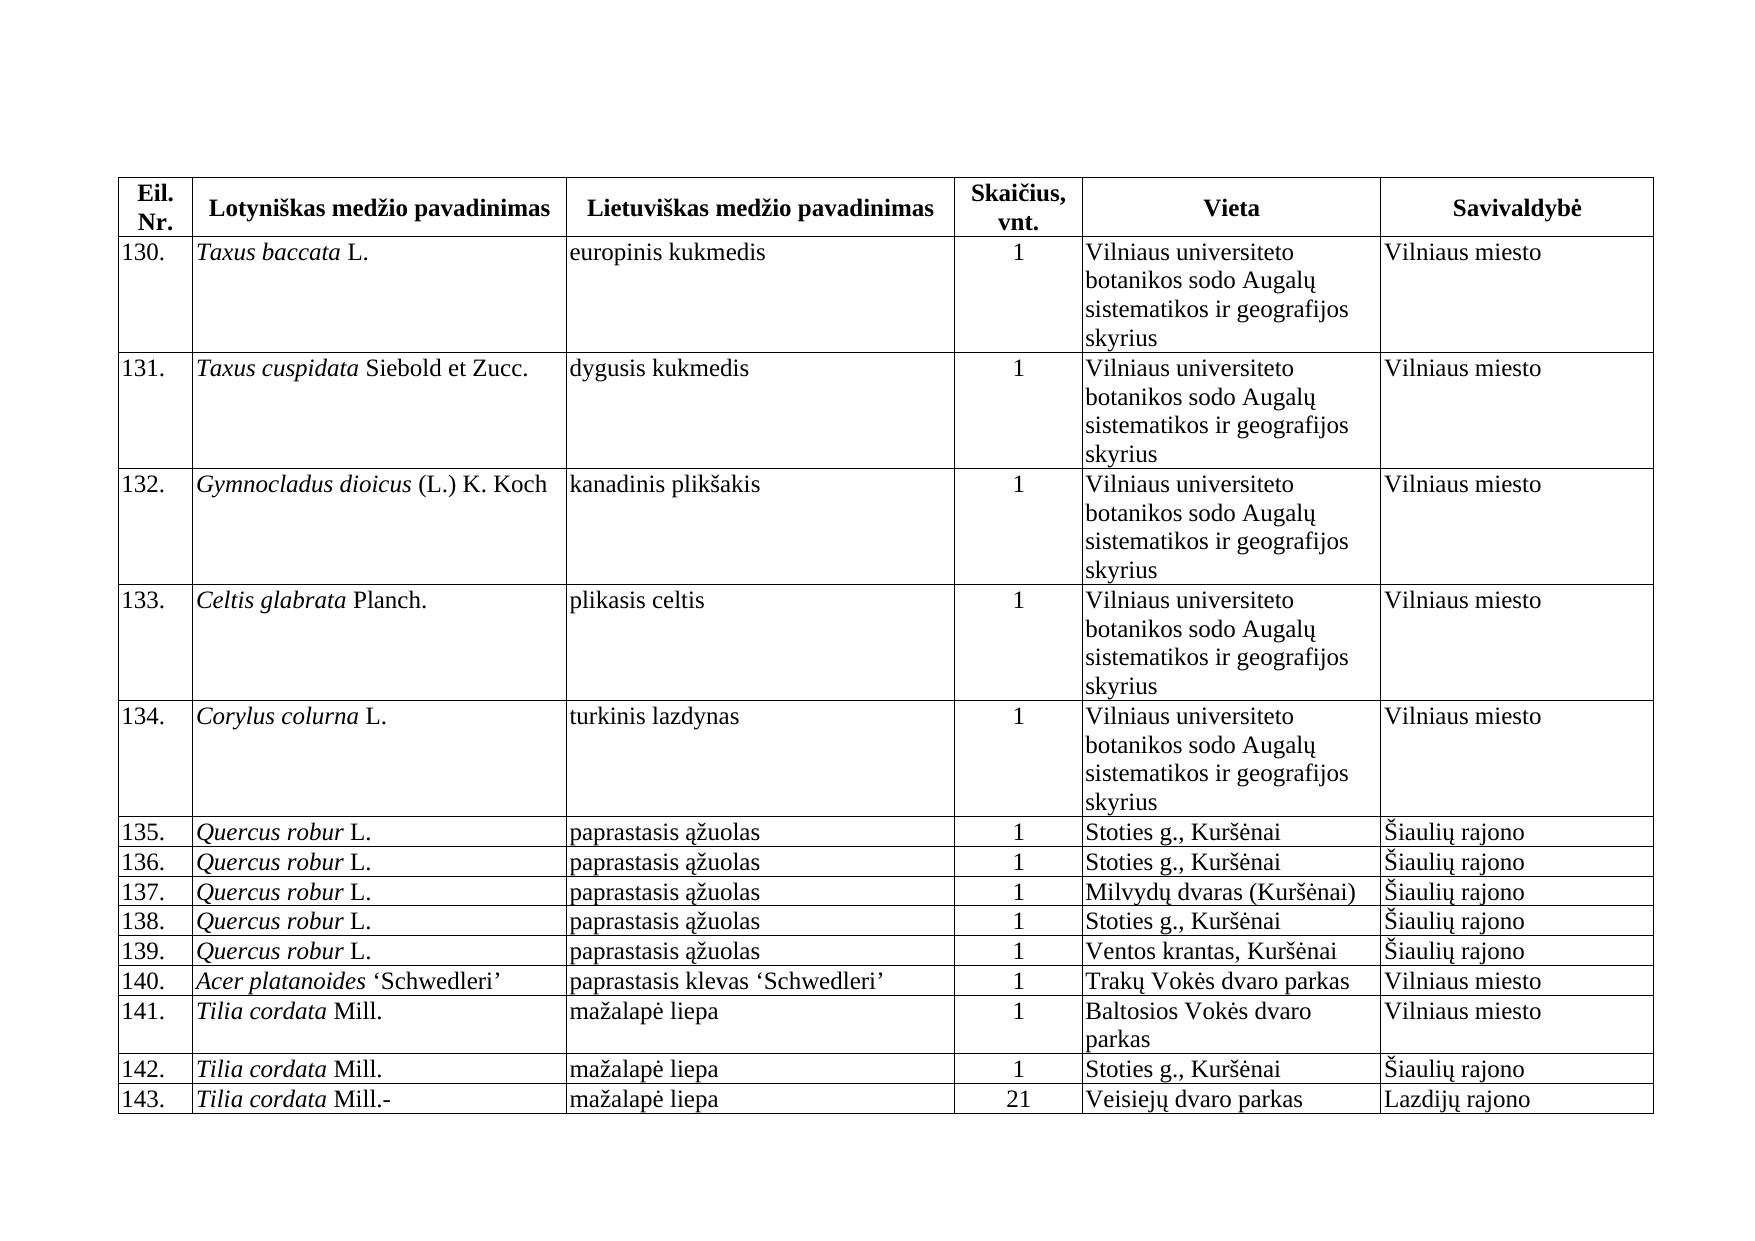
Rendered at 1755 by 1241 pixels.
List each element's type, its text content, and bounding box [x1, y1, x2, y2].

table_cell dygusis kukmedis [567, 353, 954, 468]
table_cell Baltosios Vokės dvaro parkas [1083, 996, 1380, 1053]
table_cell Quercus robur L. [193, 936, 566, 965]
table_cell 136. [119, 847, 192, 876]
table_cell 1 [955, 906, 1082, 935]
table_cell Stoties g., Kuršėnai [1083, 1054, 1380, 1083]
table_cell paprastasis ąžuolas [567, 906, 954, 935]
table_cell Vilniaus miesto [1381, 701, 1653, 816]
table_cell Šiaulių rajono [1381, 877, 1653, 905]
table_cell mažalapė liepa [567, 1084, 954, 1113]
table_cell Vilniaus universiteto botanikos sodo Augalų sistematikos ir geografijos skyrius [1083, 237, 1380, 352]
table_cell Vilniaus universiteto botanikos sodo Augalų sistematikos ir geografijos skyrius [1083, 469, 1380, 584]
table_cell Vilniaus miesto [1381, 966, 1653, 995]
table_cell Acer platanoides ‘Schwedleri’ [193, 966, 566, 995]
table_cell 1 [955, 936, 1082, 965]
table_cell 143. [119, 1084, 192, 1113]
table_cell paprastasis ąžuolas [567, 936, 954, 965]
table_cell turkinis lazdynas [567, 701, 954, 816]
table_cell Vilniaus universiteto botanikos sodo Augalų sistematikos ir geografijos skyrius [1083, 353, 1380, 468]
table_cell Gymnocladus dioicus (L.) K. Koch [193, 469, 566, 584]
table_cell 1 [955, 877, 1082, 905]
table_cell 1 [955, 847, 1082, 876]
table_cell europinis kukmedis [567, 237, 954, 352]
table_cell Stoties g., Kuršėnai [1083, 817, 1380, 846]
table_cell 139. [119, 936, 192, 965]
table_cell Quercus robur L. [193, 877, 566, 905]
table_cell Trakų Vokės dvaro parkas [1083, 966, 1380, 995]
table_cell 1 [955, 585, 1082, 700]
table_cell Ventos krantas, Kuršėnai [1083, 936, 1380, 965]
table_cell Šiaulių rajono [1381, 906, 1653, 935]
table_header Savivaldybė [1381, 178, 1653, 236]
table_cell Corylus colurna L. [193, 701, 566, 816]
table_cell Vilniaus miesto [1381, 996, 1653, 1053]
table_cell Vilniaus universiteto botanikos sodo Augalų sistematikos ir geografijos skyrius [1083, 585, 1380, 700]
table_cell 131. [119, 353, 192, 468]
table_cell paprastasis ąžuolas [567, 817, 954, 846]
table_cell Quercus robur L. [193, 817, 566, 846]
table_cell Vilniaus universiteto botanikos sodo Augalų sistematikos ir geografijos skyrius [1083, 701, 1380, 816]
table_header Skaičius, vnt. [955, 178, 1082, 236]
table_cell 134. [119, 701, 192, 816]
table_cell Lazdijų rajono [1381, 1084, 1653, 1113]
table_cell Vilniaus miesto [1381, 585, 1653, 700]
table_cell mažalapė liepa [567, 996, 954, 1053]
table_cell 141. [119, 996, 192, 1053]
table_cell Quercus robur L. [193, 847, 566, 876]
table_cell 137. [119, 877, 192, 905]
table_cell Vilniaus miesto [1381, 353, 1653, 468]
table_cell Tilia cordata Mill.- [193, 1084, 566, 1113]
table_cell kanadinis plikšakis [567, 469, 954, 584]
table_cell 133. [119, 585, 192, 700]
table_cell Celtis glabrata Planch. [193, 585, 566, 700]
table_cell 142. [119, 1054, 192, 1083]
table_cell Quercus robur L. [193, 906, 566, 935]
table_header Lietuviškas medžio pavadinimas [567, 178, 954, 236]
table_cell plikasis celtis [567, 585, 954, 700]
table_cell 1 [955, 469, 1082, 584]
table_cell Milvydų dvaras (Kuršėnai) [1083, 877, 1380, 905]
table_header Lotyniškas medžio pavadinimas [193, 178, 566, 236]
table_header Eil. Nr. [119, 178, 192, 236]
table_cell 1 [955, 237, 1082, 352]
table_cell 135. [119, 817, 192, 846]
table_cell Šiaulių rajono [1381, 817, 1653, 846]
table_cell 21 [955, 1084, 1082, 1113]
table_cell 1 [955, 701, 1082, 816]
table_cell 138. [119, 906, 192, 935]
table_cell Stoties g., Kuršėnai [1083, 906, 1380, 935]
table_cell Vilniaus miesto [1381, 469, 1653, 584]
table_cell Veisiejų dvaro parkas [1083, 1084, 1380, 1113]
table_cell paprastasis klevas ‘Schwedleri’ [567, 966, 954, 995]
table_cell mažalapė liepa [567, 1054, 954, 1083]
table_cell 1 [955, 817, 1082, 846]
table_cell 140. [119, 966, 192, 995]
table_cell Šiaulių rajono [1381, 936, 1653, 965]
table_cell 1 [955, 1054, 1082, 1083]
table_cell Tilia cordata Mill. [193, 996, 566, 1053]
table_cell Stoties g., Kuršėnai [1083, 847, 1380, 876]
table_cell 1 [955, 966, 1082, 995]
table_cell Vilniaus miesto [1381, 237, 1653, 352]
table_cell 1 [955, 996, 1082, 1053]
table_header Vieta [1083, 178, 1380, 236]
table_cell paprastasis ąžuolas [567, 847, 954, 876]
table_cell Šiaulių rajono [1381, 1054, 1653, 1083]
table_cell 130. [119, 237, 192, 352]
table_cell paprastasis ąžuolas [567, 877, 954, 905]
table_cell Šiaulių rajono [1381, 847, 1653, 876]
table_cell 1 [955, 353, 1082, 468]
table_cell 132. [119, 469, 192, 584]
table_cell Taxus cuspidata Siebold et Zucc. [193, 353, 566, 468]
table_cell Tilia cordata Mill. [193, 1054, 566, 1083]
table_cell Taxus baccata L. [193, 237, 566, 352]
